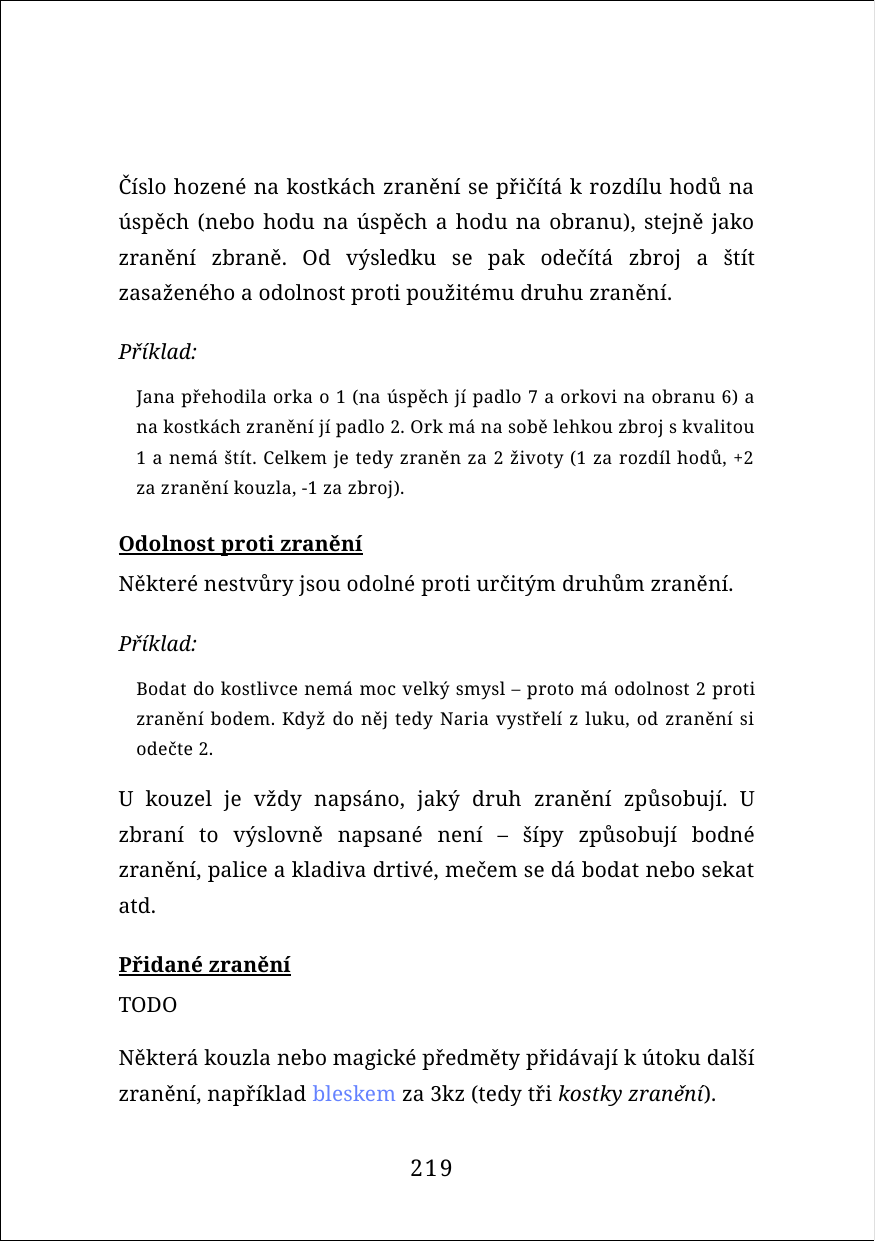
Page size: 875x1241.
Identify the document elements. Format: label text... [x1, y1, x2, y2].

text Jana přehodila orka o 1 (na úspěch jí padlo 7 a orkovi na obranu 6) a na kostkách zranění jí padlo 2. Ork má na sobě lehkou zbroj s kvalitou 1 a nemá štít. Celkem je tedy zraněn za 2 životy (1 za rozdíl hodů, +2 za zranění kouzla, -1 za zbroj). [136, 385, 756, 499]
subtitle Přidané zranění [118, 950, 756, 978]
text Některá kouzla nebo magické předměty přidávají k útoku další zranění, například bleskem za 3kz (tedy tři kostky zranění). [118, 1043, 756, 1107]
text U kouzel je vždy napsáno, jaký druh zranění způsobují. U zbraní to výslovně napsané není – šípy způsobují bodné zranění, palice a kladiva drtivé, mečem se dá bodat nebo sekat atd. [118, 784, 756, 919]
text Příklad: [118, 337, 756, 366]
text Některé nestvůry jsou odolné proti určitým druhům zranění. [118, 569, 756, 598]
text Bodat do kostlivce nemá moc velký smysl – proto má odolnost 2 proti zranění bodem. Když do něj tedy Naria vystřelí z luku, od zranění si odečte 2. [136, 676, 756, 761]
text Příklad: [118, 629, 756, 657]
text TODO [118, 990, 756, 1019]
text Číslo hozené na kostkách zranění se přičítá k rozdílu hodů na úspěch (nebo hodu na úspěch a hodu na obranu), stejně jako zranění zbraně. Od výsledku se pak odečítá zbroj a štít zasaženého a odolnost proti použitému druhu zranění. [118, 172, 756, 307]
subtitle Odolnost proti zranění [118, 529, 756, 558]
